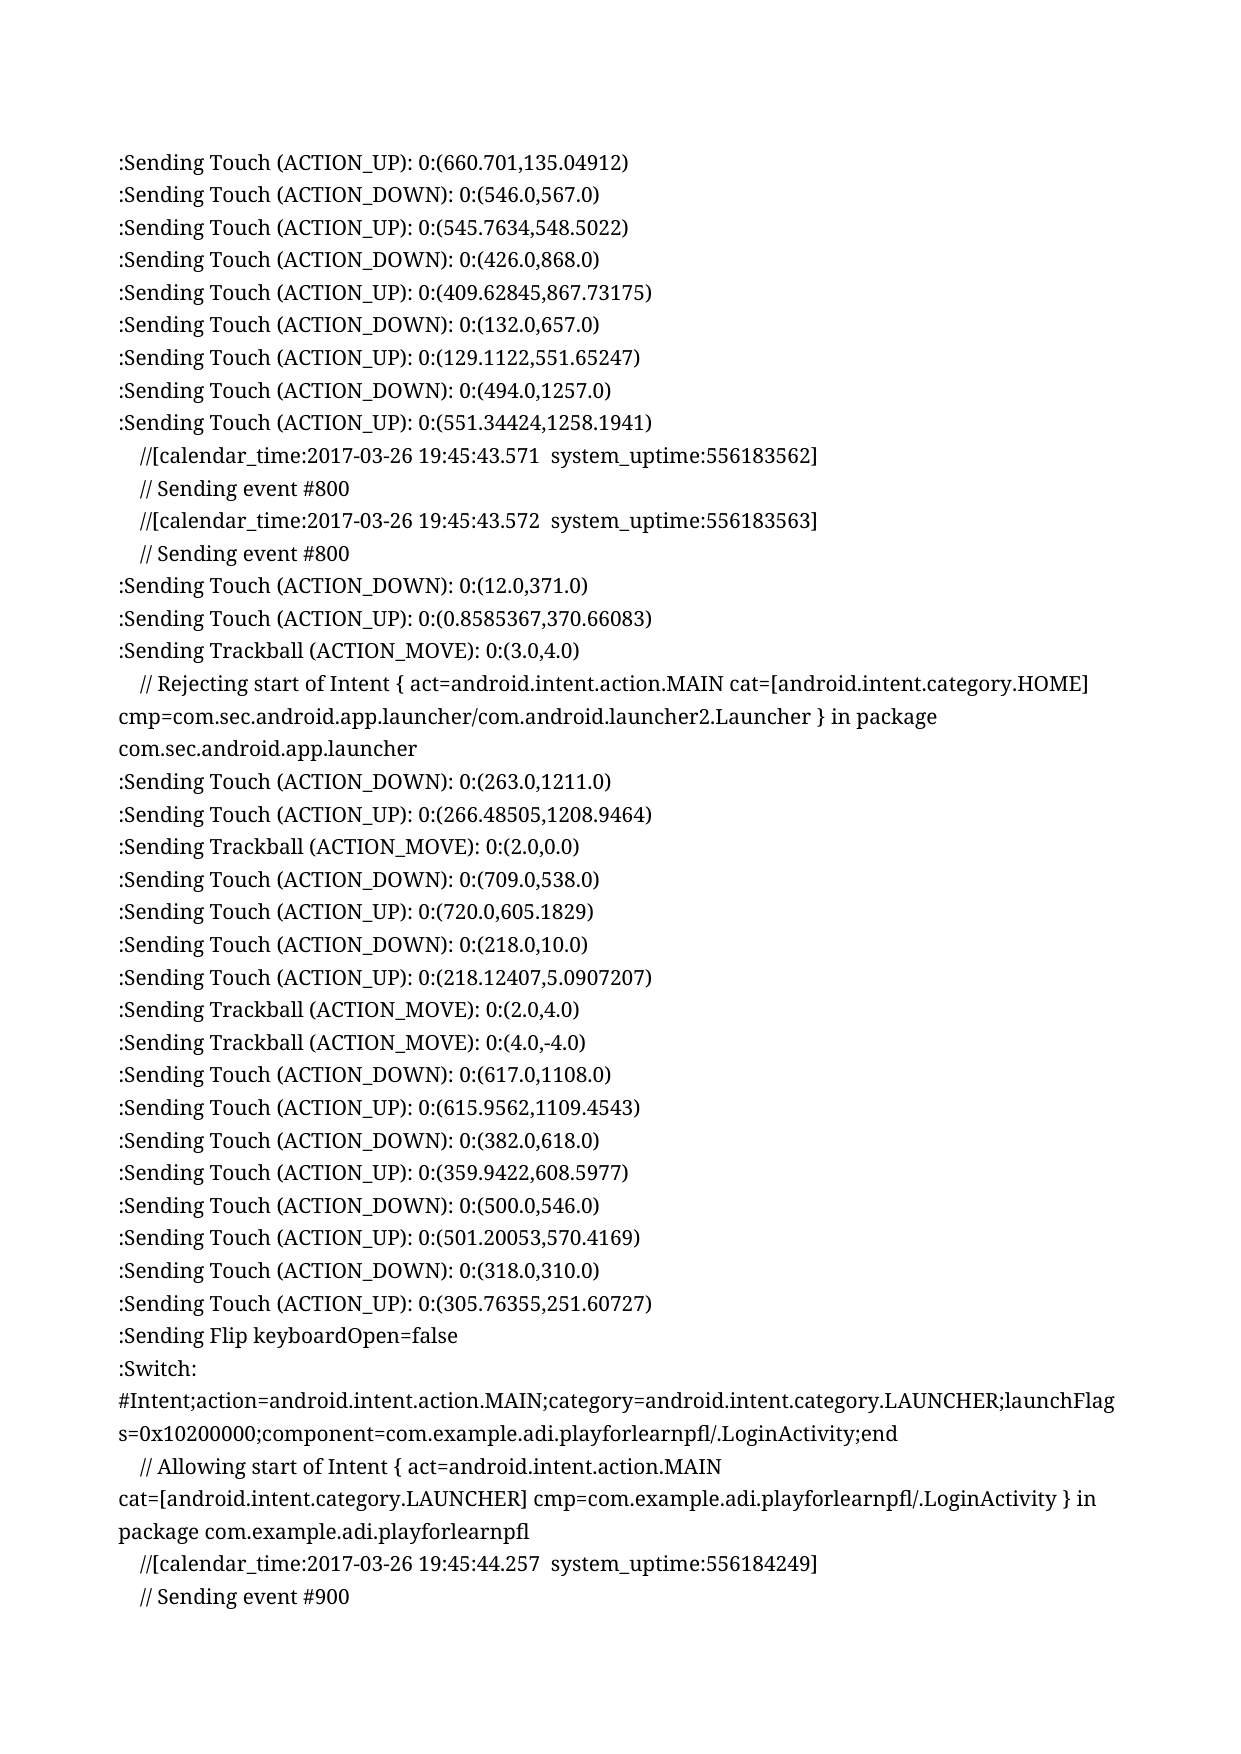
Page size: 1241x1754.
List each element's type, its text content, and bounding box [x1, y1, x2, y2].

text :Sending Touch (ACTION_DOWN): 0:(494.0,1257.0) [118, 376, 1122, 404]
text :Sending Touch (ACTION_UP): 0:(660.701,135.04912) [118, 148, 1122, 176]
text :Sending Trackball (ACTION_MOVE): 0:(3.0,4.0) [118, 637, 1122, 665]
text :Sending Touch (ACTION_UP): 0:(545.7634,548.5022) [118, 213, 1122, 241]
text :Sending Trackball (ACTION_MOVE): 0:(2.0,0.0) [118, 832, 1122, 861]
text :Sending Touch (ACTION_UP): 0:(501.20053,570.4169) [118, 1223, 1122, 1252]
text :Sending Touch (ACTION_DOWN): 0:(546.0,567.0) [118, 180, 1122, 209]
text //[calendar_time:2017-03-26 19:45:43.572 system_uptime:556183563] [118, 506, 1122, 535]
text :Sending Touch (ACTION_UP): 0:(218.12407,5.0907207) [118, 963, 1122, 991]
text :Sending Touch (ACTION_DOWN): 0:(500.0,546.0) [118, 1191, 1122, 1219]
text :Sending Touch (ACTION_DOWN): 0:(12.0,371.0) [118, 571, 1122, 600]
text :Sending Touch (ACTION_UP): 0:(129.1122,551.65247) [118, 343, 1122, 372]
text :Sending Trackball (ACTION_MOVE): 0:(4.0,-4.0) [118, 1028, 1122, 1056]
text :Sending Touch (ACTION_UP): 0:(409.62845,867.73175) [118, 278, 1122, 306]
text :Sending Touch (ACTION_UP): 0:(305.76355,251.60727) [118, 1289, 1122, 1317]
text :Sending Touch (ACTION_UP): 0:(359.9422,608.5977) [118, 1158, 1122, 1187]
text :Sending Touch (ACTION_DOWN): 0:(132.0,657.0) [118, 311, 1122, 339]
text // Sending event #800 [118, 539, 1122, 567]
text :Sending Flip keyboardOpen=false [118, 1321, 1122, 1350]
text :Sending Touch (ACTION_DOWN): 0:(426.0,868.0) [118, 245, 1122, 274]
text // Allowing start of Intent { act=android.intent.action.MAIN cat=[android.intent.category.LAUNCHER] cmp=com.example.adi.playforlearnpfl/.LoginActivity } in package com.example.adi.playforlearnpfl [118, 1452, 1122, 1545]
text // Sending event #800 [118, 474, 1122, 502]
text :Sending Touch (ACTION_DOWN): 0:(617.0,1108.0) [118, 1061, 1122, 1089]
text //[calendar_time:2017-03-26 19:45:43.571 system_uptime:556183562] [118, 441, 1122, 469]
text :Sending Trackball (ACTION_MOVE): 0:(2.0,4.0) [118, 995, 1122, 1024]
text :Sending Touch (ACTION_DOWN): 0:(382.0,618.0) [118, 1126, 1122, 1154]
text :Sending Touch (ACTION_DOWN): 0:(709.0,538.0) [118, 865, 1122, 893]
text // Rejecting start of Intent { act=android.intent.action.MAIN cat=[android.intent.category.HOME] cmp=com.sec.android.app.launcher/com.android.launcher2.Launcher } in package com.sec.android.app.launcher [118, 669, 1122, 763]
text :Sending Touch (ACTION_UP): 0:(551.34424,1258.1941) [118, 408, 1122, 437]
text :Switch: #Intent;action=android.intent.action.MAIN;category=android.intent.category.LAUNCHER;launchFlags=0x10200000;component=com.example.adi.playforlearnpfl/.LoginActivity;end [118, 1354, 1122, 1448]
text :Sending Touch (ACTION_DOWN): 0:(218.0,10.0) [118, 930, 1122, 958]
text :Sending Touch (ACTION_UP): 0:(0.8585367,370.66083) [118, 604, 1122, 632]
text :Sending Touch (ACTION_UP): 0:(615.9562,1109.4543) [118, 1093, 1122, 1122]
text :Sending Touch (ACTION_DOWN): 0:(318.0,310.0) [118, 1256, 1122, 1284]
text :Sending Touch (ACTION_DOWN): 0:(263.0,1211.0) [118, 767, 1122, 796]
text //[calendar_time:2017-03-26 19:45:44.257 system_uptime:556184249] [118, 1549, 1122, 1578]
text :Sending Touch (ACTION_UP): 0:(266.48505,1208.9464) [118, 800, 1122, 828]
text // Sending event #900 [118, 1582, 1122, 1611]
text :Sending Touch (ACTION_UP): 0:(720.0,605.1829) [118, 897, 1122, 926]
